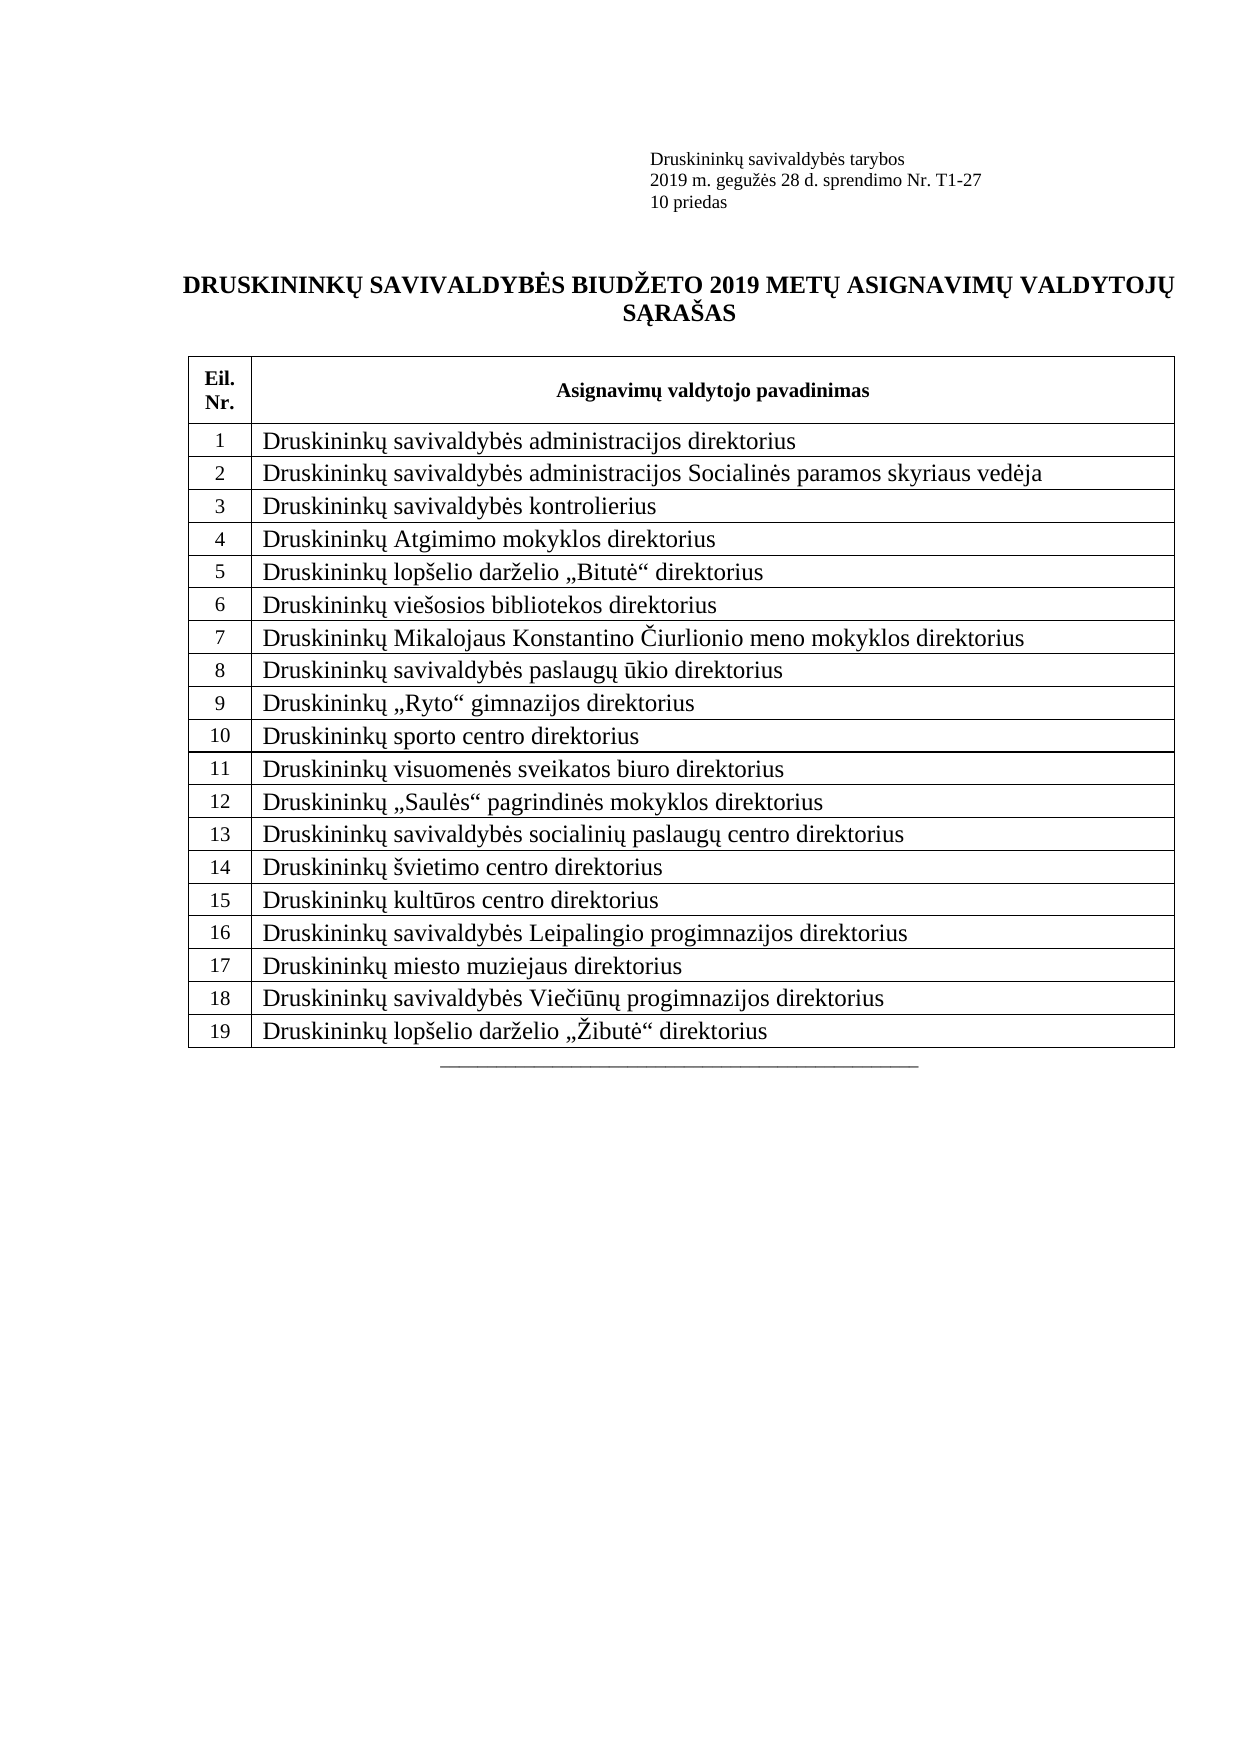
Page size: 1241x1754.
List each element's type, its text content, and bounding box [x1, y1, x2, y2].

table_cell Druskininkų visuomenės sveikatos biuro direktorius [252, 753, 1174, 784]
table_cell Druskininkų viešosios bibliotekos direktorius [252, 588, 1174, 620]
table_cell 17 [189, 949, 251, 981]
table_cell 4 [189, 523, 251, 554]
table_cell 10 [189, 720, 251, 751]
table_cell 2 [189, 457, 251, 489]
table_cell 5 [189, 556, 251, 587]
table_cell 3 [189, 490, 251, 522]
table_cell Druskininkų Mikalojaus Konstantino Čiurlionio meno mokyklos direktorius [252, 621, 1174, 653]
table_cell 8 [189, 654, 251, 686]
table_cell Druskininkų švietimo centro direktorius [252, 851, 1174, 883]
table_cell Druskininkų „Ryto“ gimnazijos direktorius [252, 687, 1174, 718]
table_cell 19 [189, 1015, 251, 1047]
table_cell 18 [189, 982, 251, 1014]
text ___________________________________________________ [177, 1048, 1181, 1069]
table_cell Druskininkų lopšelio darželio „Žibutė“ direktorius [252, 1015, 1174, 1047]
table_cell Druskininkų kultūros centro direktorius [252, 884, 1174, 915]
table_cell 6 [189, 588, 251, 620]
table_cell 1 [189, 424, 251, 456]
table_cell Druskininkų savivaldybės administracijos direktorius [252, 424, 1174, 456]
table_cell 9 [189, 687, 251, 718]
table_header Eil. Nr. [189, 357, 251, 423]
text DRUSKININKŲ SAVIVALDYBĖS BIUDŽETO 2019 METŲ ASIGNAVIMŲ VALDYTOJŲ SĄRAŠAS [177, 270, 1181, 327]
table_cell 16 [189, 916, 251, 948]
table_cell 14 [189, 851, 251, 883]
table_cell Druskininkų „Saulės“ pagrindinės mokyklos direktorius [252, 785, 1174, 817]
table_cell 13 [189, 818, 251, 850]
table_cell Druskininkų savivaldybės kontrolierius [252, 490, 1174, 522]
table_cell Druskininkų savivaldybės Leipalingio progimnazijos direktorius [252, 916, 1174, 948]
table_cell 7 [189, 621, 251, 653]
table_header Asignavimų valdytojo pavadinimas [252, 357, 1174, 423]
table_cell 11 [189, 753, 251, 784]
table_cell Druskininkų lopšelio darželio „Bitutė“ direktorius [252, 556, 1174, 587]
table_cell 12 [189, 785, 251, 817]
text Druskininkų savivaldybės tarybos [177, 148, 1181, 169]
table_cell 15 [189, 884, 251, 915]
text 10 priedas [177, 191, 1181, 212]
text 2019 m. gegužės 28 d. sprendimo Nr. T1-27 [177, 169, 1181, 191]
table_cell Druskininkų miesto muziejaus direktorius [252, 949, 1174, 981]
table_cell Druskininkų savivaldybės socialinių paslaugų centro direktorius [252, 818, 1174, 850]
table_cell Druskininkų sporto centro direktorius [252, 720, 1174, 751]
table_cell Druskininkų Atgimimo mokyklos direktorius [252, 523, 1174, 554]
table_cell Druskininkų savivaldybės paslaugų ūkio direktorius [252, 654, 1174, 686]
table_cell Druskininkų savivaldybės administracijos Socialinės paramos skyriaus vedėja [252, 457, 1174, 489]
table_cell Druskininkų savivaldybės Viečiūnų progimnazijos direktorius [252, 982, 1174, 1014]
